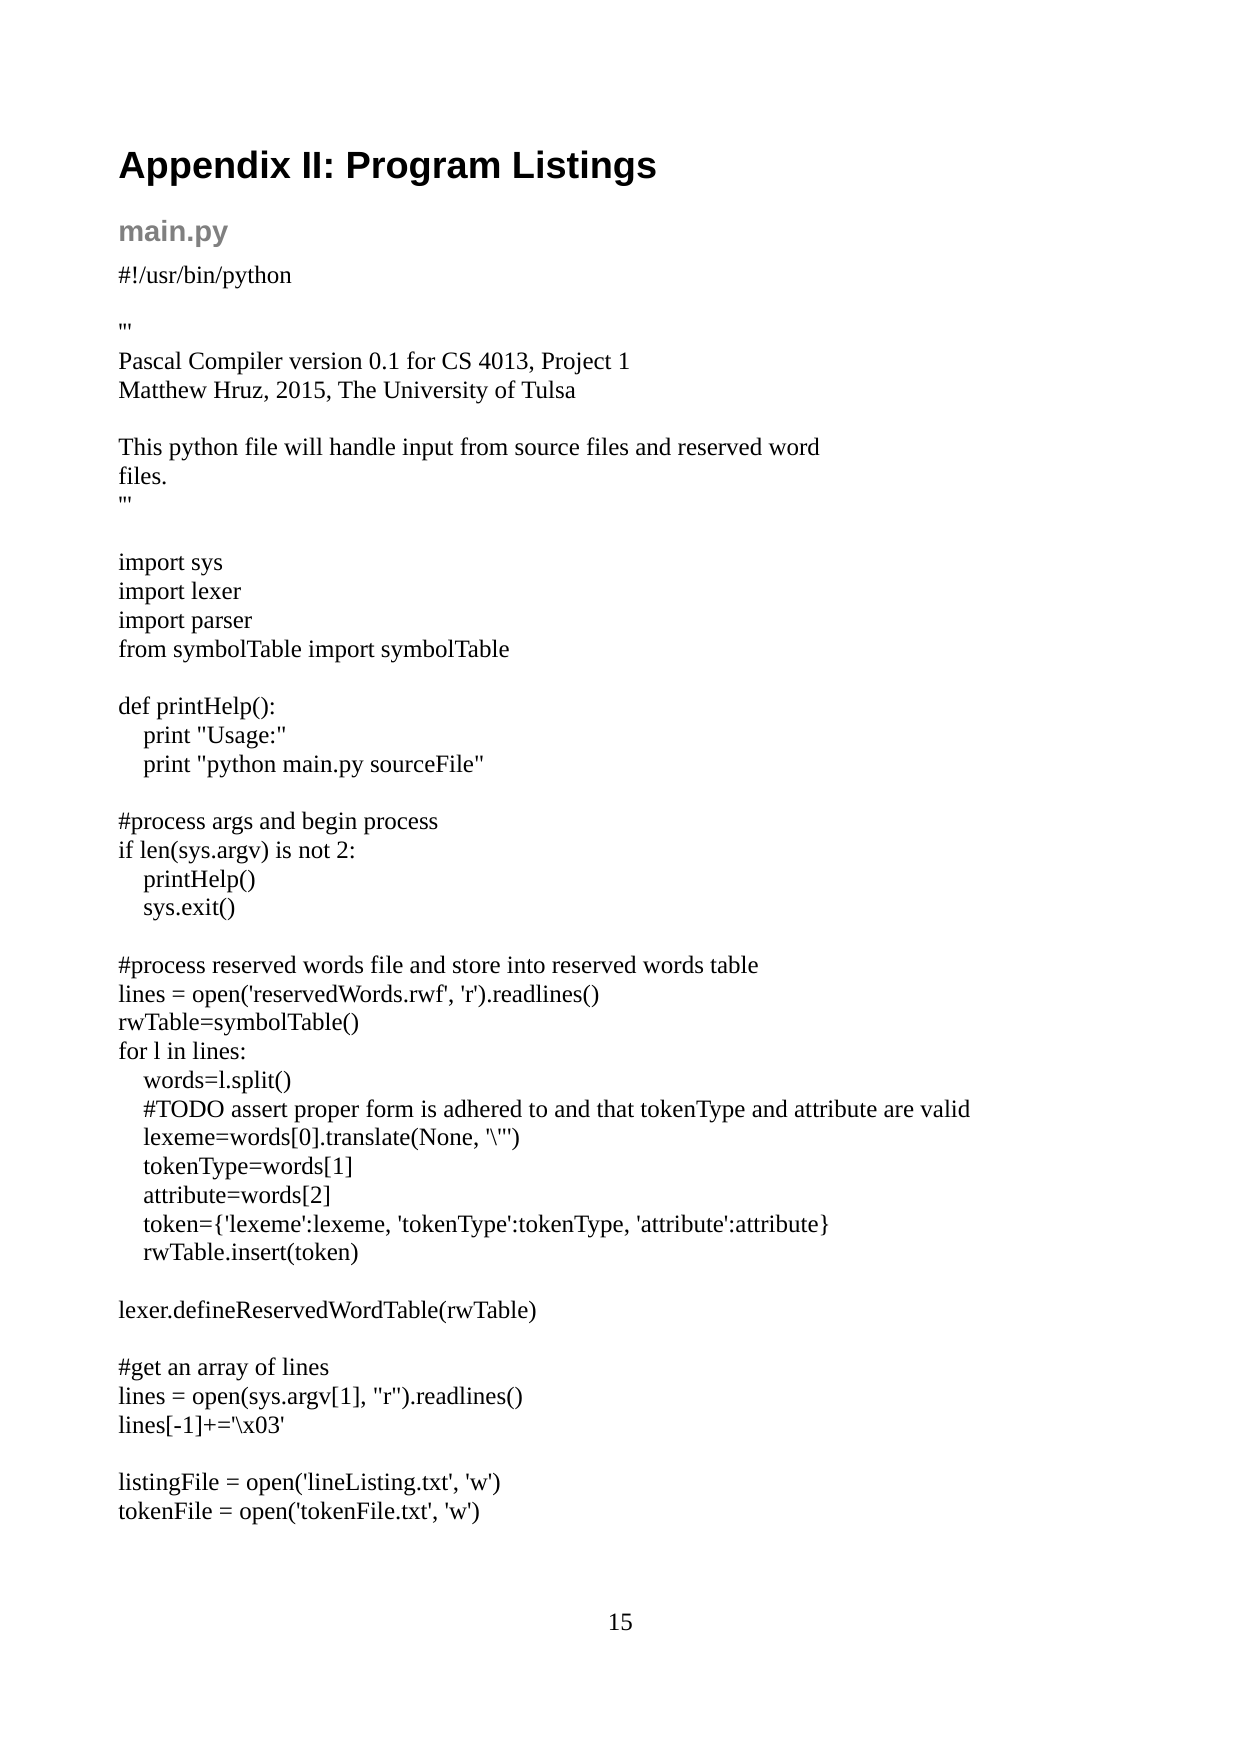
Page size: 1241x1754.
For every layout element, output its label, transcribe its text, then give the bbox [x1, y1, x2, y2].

subtitle files. [118, 461, 1122, 490]
subtitle lexeme=words[0].translate(None, '\"') [118, 1122, 1122, 1151]
subtitle lines[-1]+='\x03' [118, 1410, 1122, 1439]
subtitle main.py [118, 214, 1122, 247]
subtitle lines = open('reservedWords.rwf', 'r').readlines() [118, 979, 1122, 1007]
subtitle #get an array of lines [118, 1352, 1122, 1381]
subtitle import parser [118, 605, 1122, 634]
subtitle words=l.split() [118, 1065, 1122, 1094]
subtitle attribute=words[2] [118, 1180, 1122, 1209]
subtitle for l in lines: [118, 1036, 1122, 1065]
subtitle listingFile = open('lineListing.txt', 'w') [118, 1467, 1122, 1496]
subtitle print "python main.py sourceFile" [118, 749, 1122, 777]
subtitle ''' [118, 490, 1122, 519]
subtitle lines = open(sys.argv[1], "r").readlines() [118, 1381, 1122, 1410]
subtitle ''' [118, 317, 1122, 346]
subtitle def printHelp(): [118, 691, 1122, 720]
subtitle #process args and begin process [118, 806, 1122, 835]
subtitle rwTable.insert(token) [118, 1237, 1122, 1266]
subtitle #!/usr/bin/python [118, 260, 1122, 289]
subtitle print "Usage:" [118, 720, 1122, 749]
subtitle import sys [118, 547, 1122, 576]
subtitle Matthew Hruz, 2015, The University of Tulsa [118, 375, 1122, 404]
subtitle from symbolTable import symbolTable [118, 634, 1122, 662]
subtitle if len(sys.argv) is not 2: [118, 835, 1122, 864]
subtitle rwTable=symbolTable() [118, 1007, 1122, 1036]
subtitle tokenFile = open('tokenFile.txt', 'w') [118, 1496, 1122, 1525]
subtitle printHelp() [118, 864, 1122, 892]
subtitle This python file will handle input from source files and reserved word [118, 432, 1122, 461]
subtitle #TODO assert proper form is adhered to and that tokenType and attribute are valid [118, 1094, 1122, 1122]
subtitle token={'lexeme':lexeme, 'tokenType':tokenType, 'attribute':attribute} [118, 1209, 1122, 1237]
subtitle lexer.defineReservedWordTable(rwTable) [118, 1295, 1122, 1324]
subtitle import lexer [118, 576, 1122, 605]
subtitle Appendix II: Program Listings [118, 143, 1122, 187]
subtitle sys.exit() [118, 892, 1122, 921]
subtitle #process reserved words file and store into reserved words table [118, 950, 1122, 979]
subtitle tokenType=words[1] [118, 1151, 1122, 1180]
subtitle Pascal Compiler version 0.1 for CS 4013, Project 1 [118, 346, 1122, 375]
